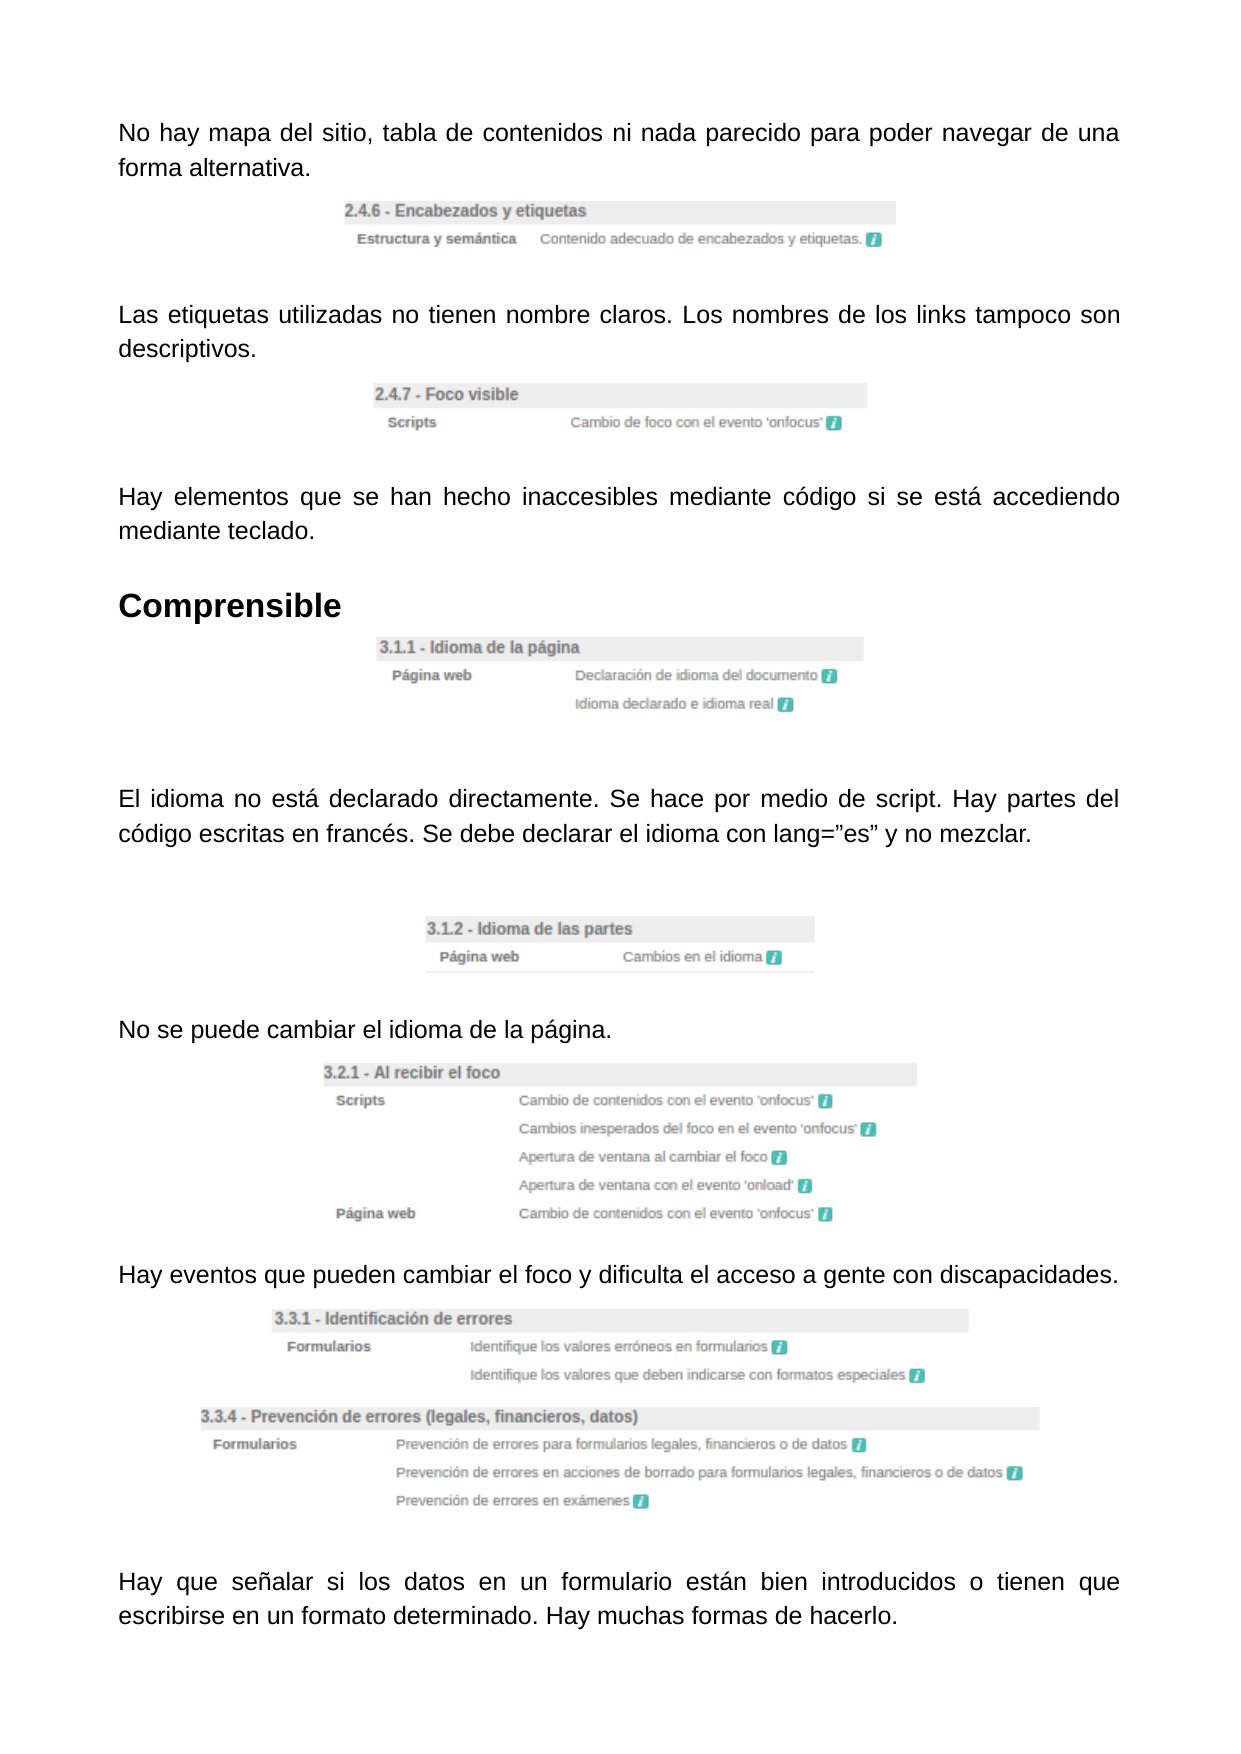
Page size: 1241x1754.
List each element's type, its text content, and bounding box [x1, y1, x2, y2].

text No hay mapa del sitio, tabla de contenidos ni nada parecido para poder navegar de una forma alternativa. [118, 118, 1122, 181]
text Las etiquetas utilizadas no tienen nombre claros. Los nombres de los links tampoco son descriptivos. [118, 300, 1122, 363]
text Hay que señalar si los datos en un formulario están bien introducidos o tienen que escribirse en un formato determinado. Hay muchas formas de hacerlo. [118, 1567, 1122, 1630]
picture [373, 383, 867, 437]
picture [425, 916, 815, 973]
subtitle Comprensible [118, 586, 1122, 624]
picture [344, 201, 896, 252]
picture [376, 637, 864, 717]
text No se puede cambiar el idioma de la página. [118, 1015, 1122, 1044]
picture [323, 1063, 917, 1228]
text Hay elementos que se han hecho inaccesibles mediante código si se está accediendo mediante teclado. [118, 481, 1122, 545]
text El idioma no está declarado directamente. Se hace por medio de script. Hay partes del código escritas en francés. Se debe declarar el idioma con lang=”es” y no mezclar. [118, 784, 1122, 847]
picture [200, 1407, 1040, 1512]
text Hay eventos que pueden cambiar el foco y dificulta el acceso a gente con discapacidades. [118, 1260, 1122, 1289]
picture [271, 1309, 969, 1388]
